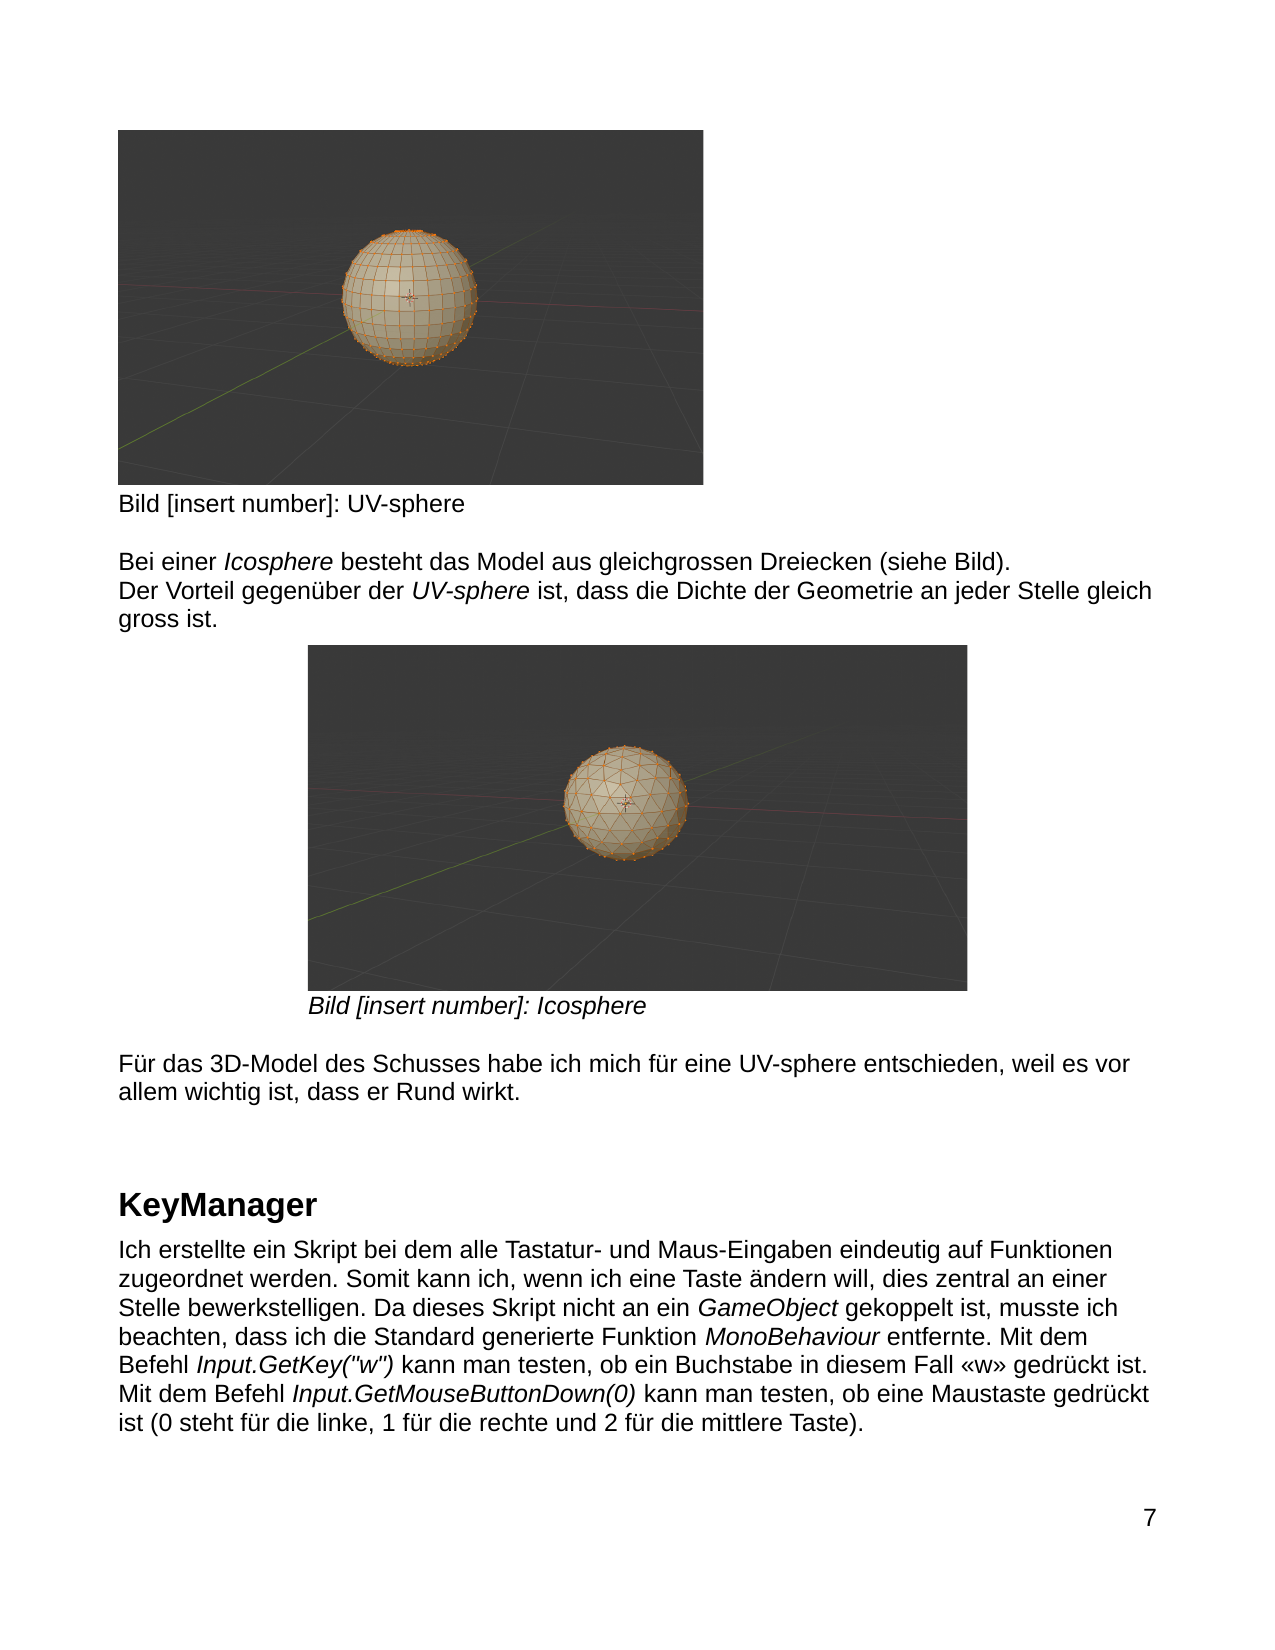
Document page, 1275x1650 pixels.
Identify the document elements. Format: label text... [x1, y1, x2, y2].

text Ich erstellte ein Skript bei dem alle Tastatur- und Maus-Eingaben eindeutig auf Funktionen zugeordnet werden. Somit kann ich, wenn ich eine Taste ändern will, dies zentral an einer Stelle bewerkstelligen. Da dieses Skript nicht an ein GameObject gekoppelt ist, musste ich beachten, dass ich die Standard generierte Funktion MonoBehaviour entfernte. Mit dem Befehl Input.GetKey("w") kann man testen, ob ein Buchstabe in diesem Fall «w» gedrückt ist. Mit dem Befehl Input.GetMouseButtonDown(0) kann man testen, ob eine Maustaste gedrückt ist (0 steht für die linke, 1 für die rechte und 2 für die mittlere Taste). [118, 1236, 1157, 1437]
subtitle KeyManager [118, 1184, 1157, 1223]
text Für das 3D-Model des Schusses habe ich mich für eine UV-sphere entschieden, weil es vor allem wichtig ist, dass er Rund wirkt. [118, 1048, 1157, 1106]
text Bei einer Icosphere besteht das Model aus gleichgrossen Dreiecken (siehe Bild). Der Vorteil gegenüber der UV-sphere ist, dass die Dichte der Geometrie an jeder Stelle gleich gross ist. [118, 547, 1157, 633]
picture [307, 645, 968, 991]
text Bild [insert number]: UV-sphere [118, 485, 703, 518]
text Bild [insert number]: Icosphere [308, 991, 967, 1020]
picture [118, 130, 704, 485]
